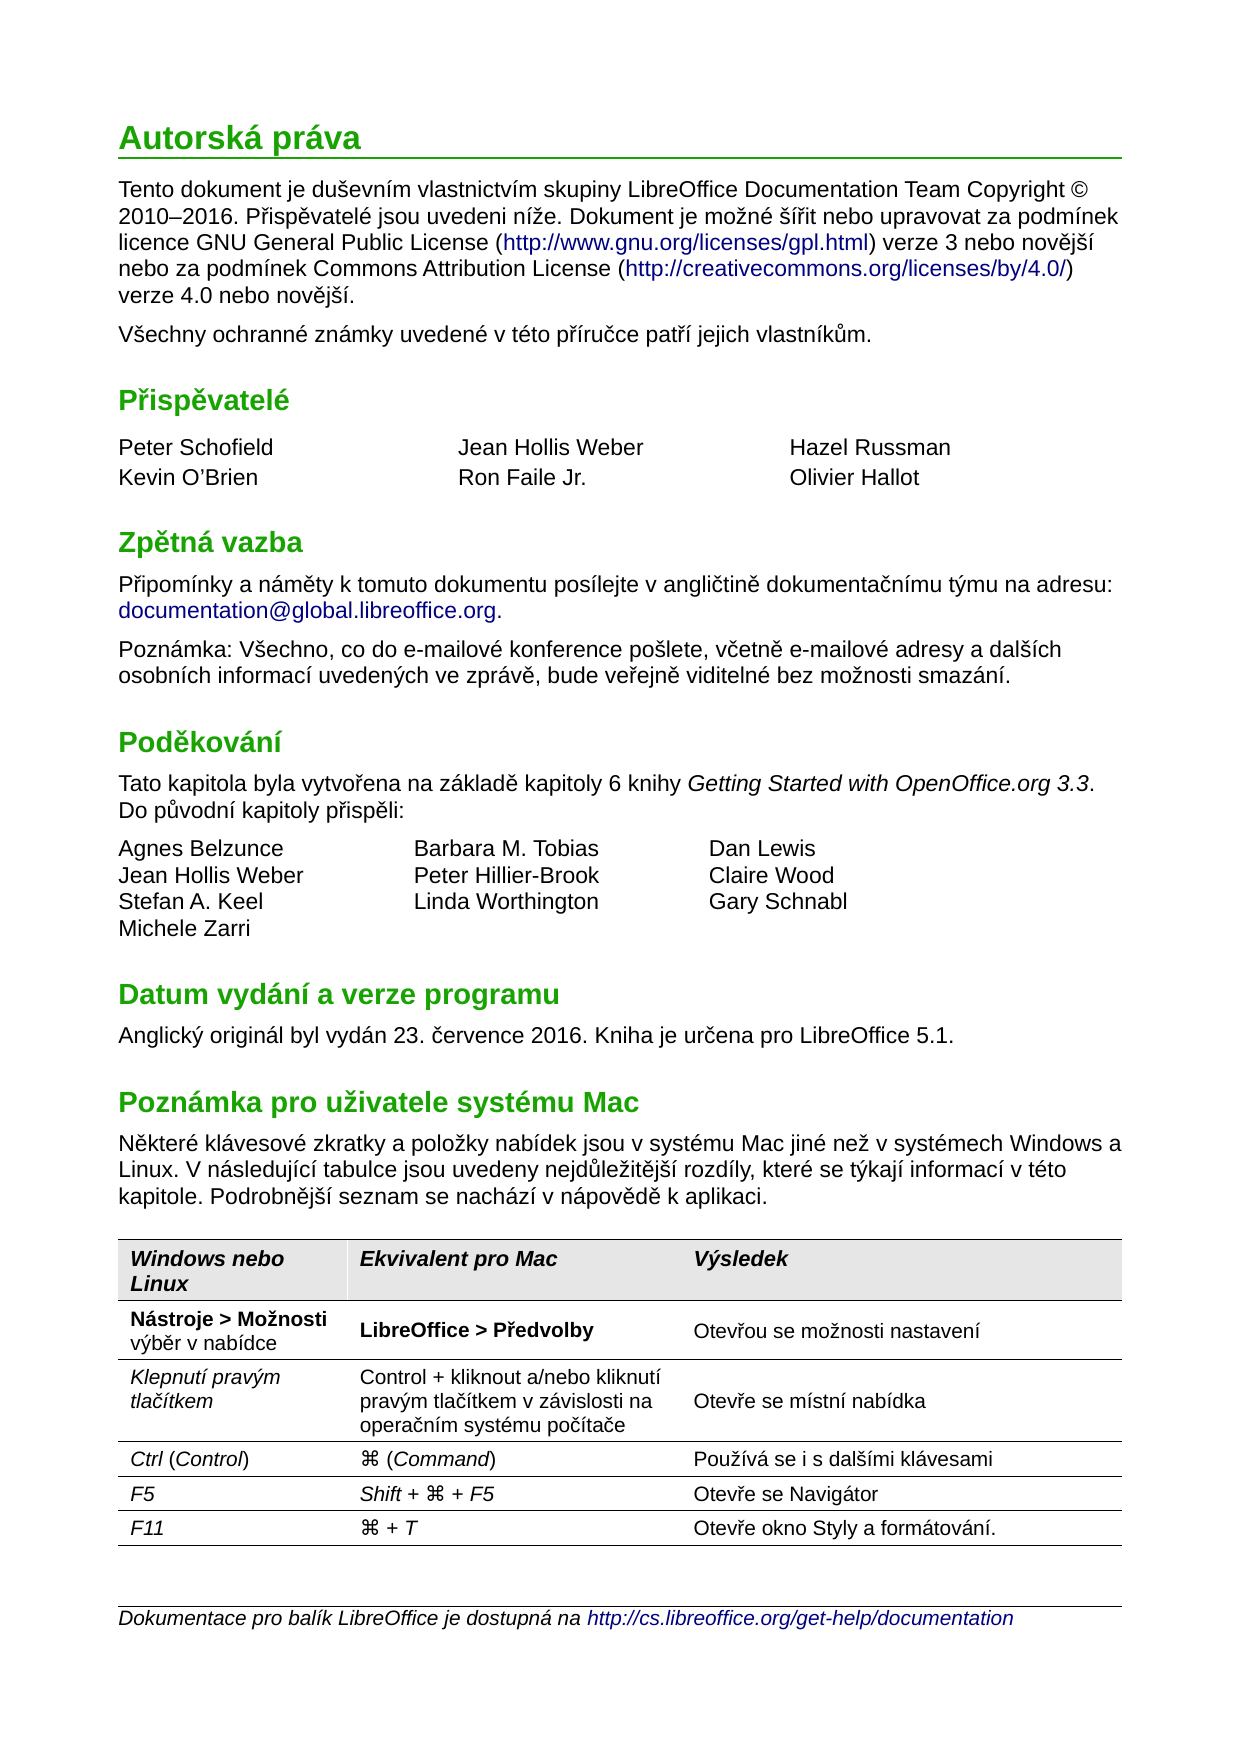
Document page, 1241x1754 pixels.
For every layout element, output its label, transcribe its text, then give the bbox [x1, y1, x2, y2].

table_cell ⌘ (Command) [348, 1442, 681, 1476]
subtitle Přispěvatelé [118, 383, 1122, 417]
text Všechny ochranné známky uvedené v této příručce patří jejich vlastníkům. [118, 321, 1122, 347]
text Tento dokument je duševním vlastnictvím skupiny LibreOffice Documentation Team Copyright © 2010–2016. Přispěvatelé jsou uvedeni níže. Dokument je možné šířit nebo upravovat za podmínek licence GNU General Public License (http://www.gnu.org/licenses/gpl.html) verze 3 nebo novější nebo za podmínek Commons Attribution License (http://creativecommons.org/licenses/by/4.0/) verze 4.0 nebo novější. [118, 176, 1122, 308]
table_cell Používá se i s dalšími klávesami [681, 1442, 1122, 1476]
subtitle Datum vydání a verze programu [118, 977, 1122, 1011]
text Anglický originál byl vydán 23. července 2016. Kniha je určena pro LibreOffice 5.1. [118, 1022, 1122, 1049]
table_cell F5 [118, 1477, 347, 1510]
table_header Jean Hollis Weber [458, 434, 789, 464]
subtitle Poznámka pro uživatele systému Mac [118, 1085, 1122, 1118]
table_cell Control + kliknout a/nebo kliknutí pravým tlačítkem v závislosti na operačním systému počítače [348, 1360, 681, 1441]
table_cell Olivier Hallot [789, 464, 1122, 490]
subtitle Poděkování [118, 725, 1122, 758]
table_cell Ctrl (Control) [118, 1442, 347, 1476]
subtitle Autorská práva [118, 118, 1122, 157]
text Poznámka: Všechno, co do e-mailové konference pošlete, včetně e-mailové adresy a dalších osobních informací uvedených ve zprávě, bude veřejně viditelné bez možnosti smazání. [118, 636, 1122, 689]
table_cell Otevřou se možnosti nastavení [681, 1301, 1122, 1359]
text Připomínky a náměty k tomuto dokumentu posílejte v angličtině dokumentačnímu týmu na adresu: documentation@global.libreoffice.org. [118, 571, 1122, 623]
table_cell Kevin O’Brien [118, 464, 458, 490]
table_cell Otevře okno Styly a formátování. [681, 1511, 1122, 1544]
table_cell Klepnutí pravým tlačítkem [118, 1360, 347, 1441]
table_cell Shift + ⌘ + F5 [348, 1477, 681, 1510]
table_header Ekvivalent pro Mac [348, 1240, 681, 1300]
table_header Peter Schofield [118, 434, 458, 464]
table_cell Nástroje > Možnosti výběr v nabídce [118, 1301, 347, 1359]
text Některé klávesové zkratky a položky nabídek jsou v systému Mac jiné než v systémech Windows a Linux. V následující tabulce jsou uvedeny nejdůležitější rozdíly, které se týkají informací v této kapitole. Podrobnější seznam se nachází v nápovědě k aplikaci. [118, 1130, 1122, 1209]
table_cell LibreOffice > Předvolby [348, 1301, 681, 1359]
text Agnes Belzunce Barbara M. Tobias Dan Lewis Jean Hollis Weber Peter Hillier-Brook Claire Wood Stefan A. Keel Linda Worthington Gary Schnabl Michele Zarri [118, 835, 1122, 941]
table_cell Otevře se místní nabídka [681, 1360, 1122, 1441]
table_cell ⌘ + T [348, 1511, 681, 1544]
table_cell Otevře se Navigátor [681, 1477, 1122, 1510]
text Tato kapitola byla vytvořena na základě kapitoly 6 knihy Getting Started with OpenOffice.org 3.3. Do původní kapitoly přispěli: [118, 770, 1122, 823]
subtitle Zpětná vazba [118, 526, 1122, 559]
table_cell F11 [118, 1511, 347, 1544]
table_cell Ron Faile Jr. [458, 464, 789, 490]
table_header Hazel Russman [789, 434, 1122, 464]
table_header Windows nebo Linux [118, 1240, 347, 1300]
table_header Výsledek [681, 1240, 1122, 1300]
